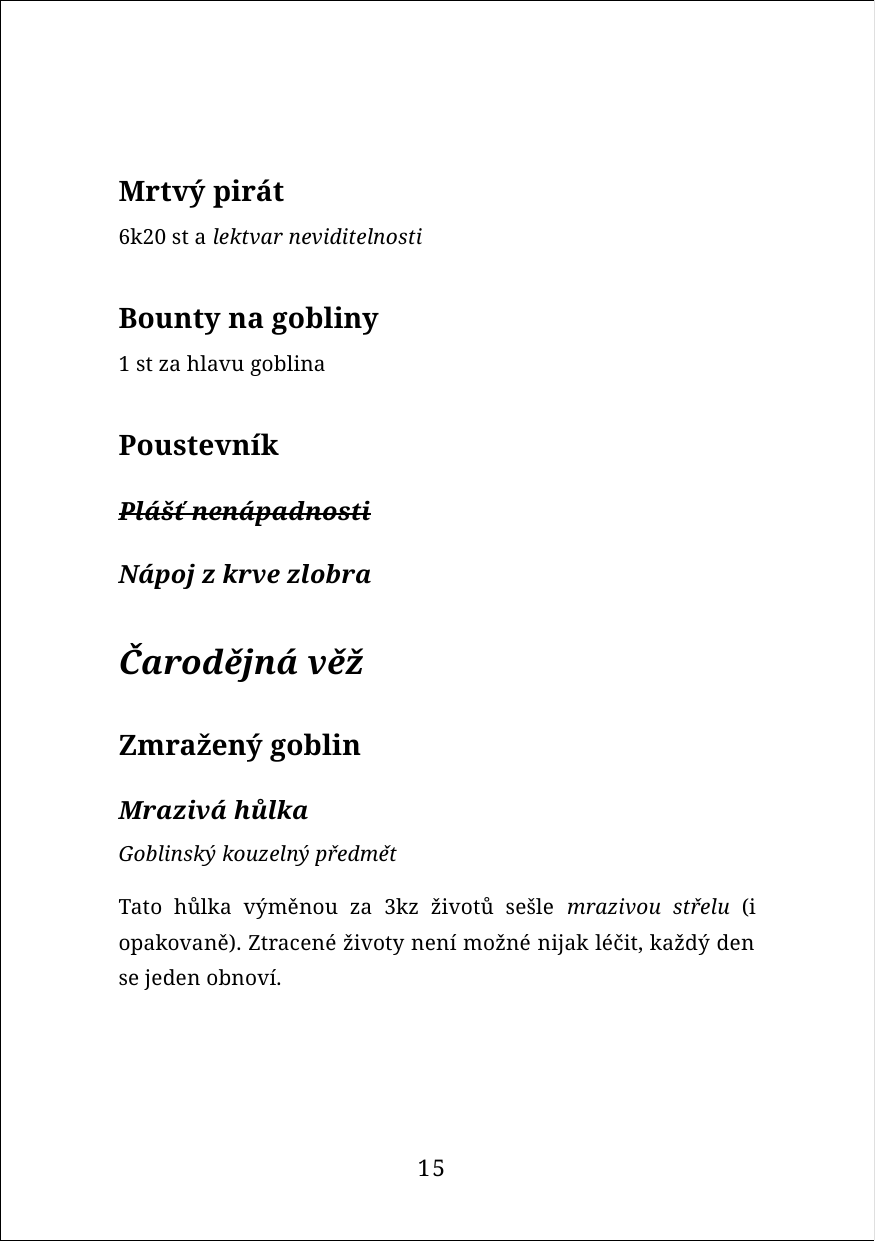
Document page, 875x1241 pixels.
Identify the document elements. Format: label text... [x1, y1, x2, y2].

subtitle Nápoj z krve zlobra [118, 557, 756, 591]
subtitle Mrtvý pirát [118, 172, 756, 210]
subtitle Plášť nenápadnosti [118, 493, 756, 528]
subtitle Čarodějná věž [118, 638, 756, 684]
text 1 st za hlavu goblina [118, 349, 756, 377]
subtitle Mrazivá hůlka [118, 793, 756, 827]
subtitle Bounty na gobliny [118, 299, 756, 337]
text Tato hůlka výměnou za 3kz životů sešle mrazivou střelu (i opakovaně). Ztracené životy není možné nijak léčit, každý den se jeden obnoví. [118, 892, 756, 992]
text 6k20 st a lektvar neviditelnosti [118, 222, 756, 250]
text Goblinský kouzelný předmět [118, 839, 756, 867]
subtitle Poustevník [118, 426, 756, 464]
subtitle Zmražený goblin [118, 725, 756, 763]
